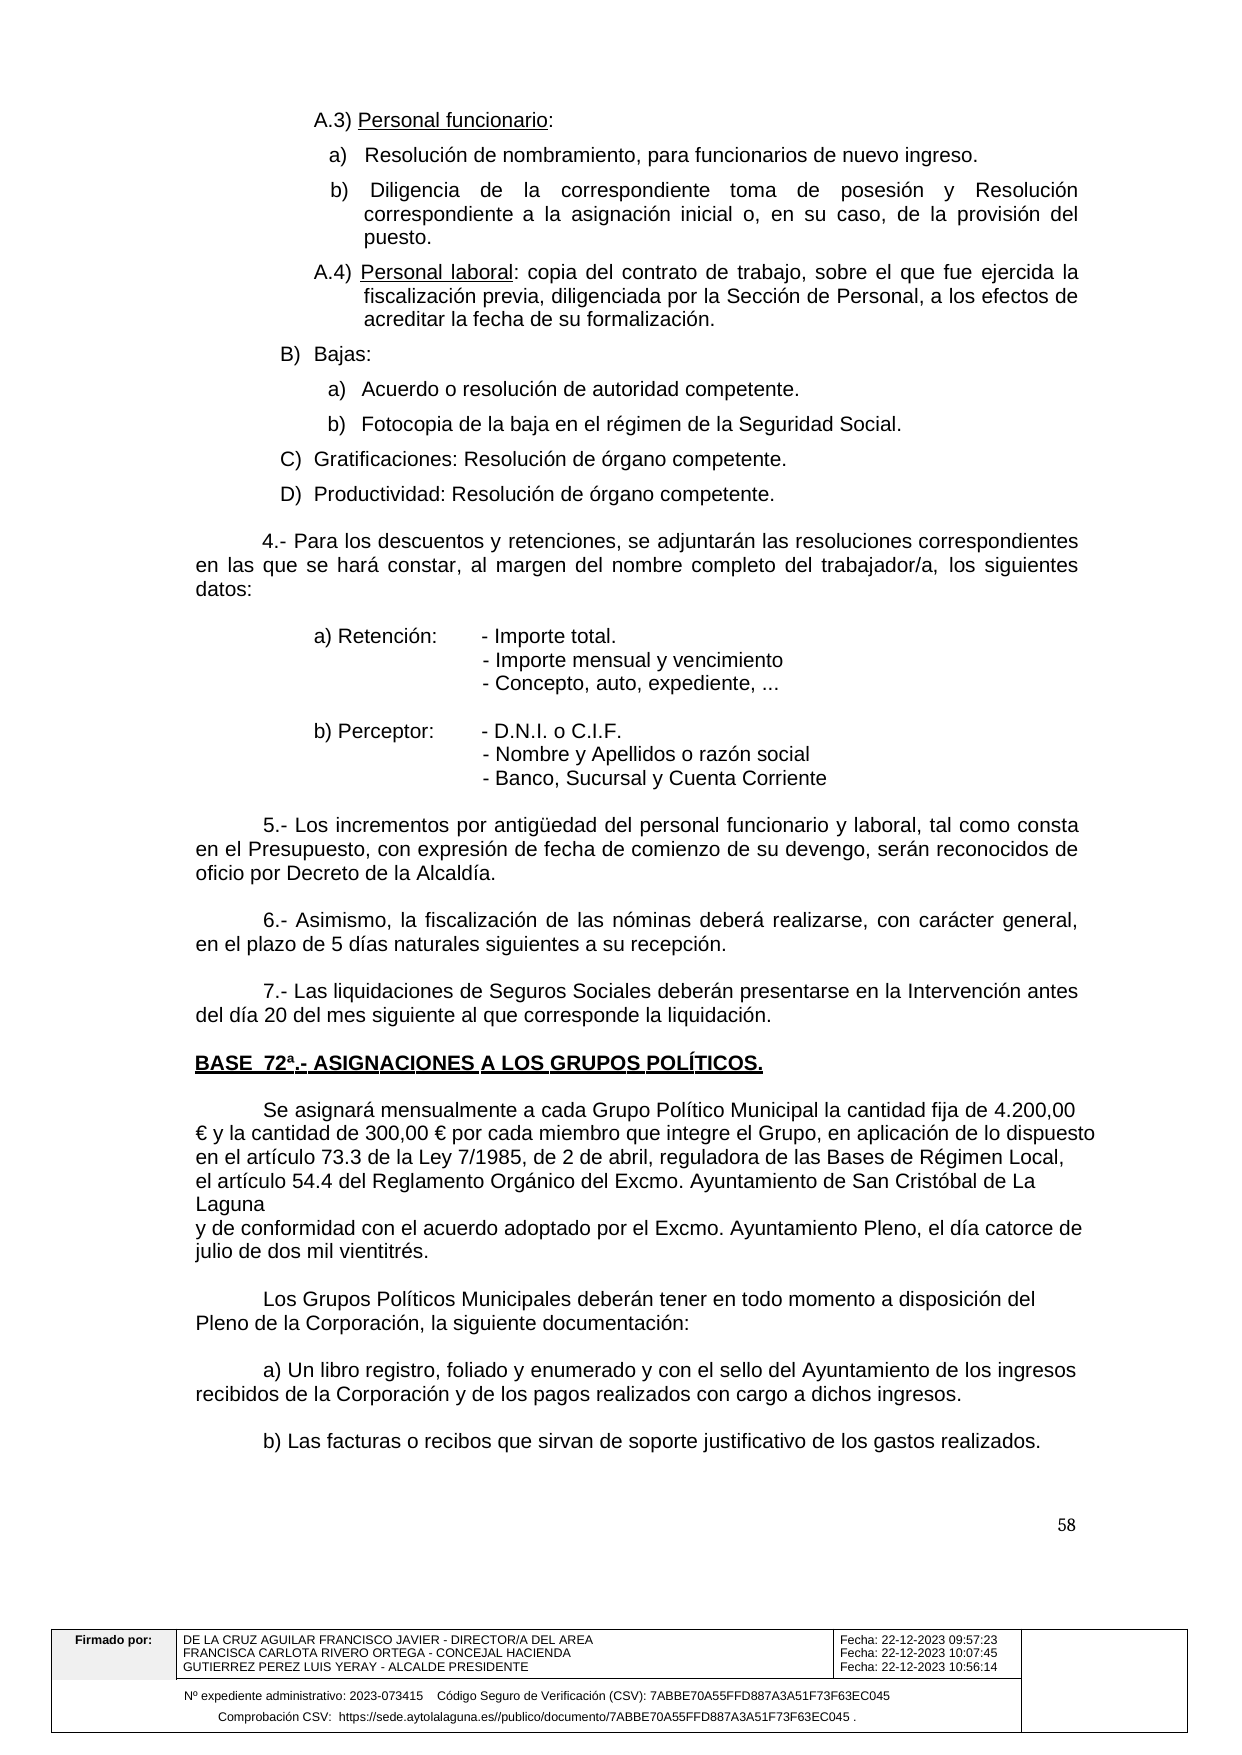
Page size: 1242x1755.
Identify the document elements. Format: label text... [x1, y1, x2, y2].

text Los Grupos Políticos Municipales deberán tener en todo momento a disposición del Pleno de la Corporación, la siguiente documentación: [195, 1287, 1078, 1335]
text 6.- Asimismo, la fiscalización de las nóminas deberá realizarse, con carácter general, en el plazo de 5 días naturales siguientes a su recepción. [195, 908, 1078, 956]
text D) Productividad: Resolución de órgano competente. [280, 482, 1202, 506]
text € y la cantidad de 300,00 € por cada miembro que integre el Grupo, en aplicación de lo dispuesto [195, 1121, 1202, 1145]
text B) Bajas: [280, 342, 1202, 366]
text b) Las facturas o recibos que sirvan de soporte justificativo de los gastos realizados. [263, 1429, 1202, 1452]
text en el artículo 73.3 de la Ley 7/1985, de 2 de abril, reguladora de las Bases de Régimen Local, el artículo 54.4 del Reglamento Orgánico del Excmo. Ayuntamiento de San Cristóbal de La Laguna [195, 1145, 1079, 1217]
text A.4) Personal laboral: copia del contrato de trabajo, sobre el que fue ejercida la fiscalización previa, diligenciada por la Sección de Personal, a los efectos de acreditar la fecha de su formalización. [313, 261, 1079, 331]
text 4.- Para los descuentos y retenciones, se adjuntarán las resoluciones correspondientes en las que se hará constar, al margen del nombre completo del trabajador/a, los siguientes datos: [195, 530, 1079, 601]
text b) Diligencia de la correspondiente toma de posesión y Resolución correspondiente a la asignación inicial o, en su caso, de la provisión del puesto. [330, 178, 1078, 249]
table_header Firmado por: [52, 1630, 176, 1678]
text BASE 72ª.- ASIGNACIONES A LOS GRUPOS POLÍTICOS. [192, 1050, 766, 1073]
table_header DE LA CRUZ AGUILAR FRANCISCO JAVIER - DIRECTOR/A DEL AREA FRANCISCA CARLOTA RIVERO ORTEGA - CONCEJAL HACIENDA GUTIERREZ PEREZ LUIS YERAY - ALCALDE PRESIDENTE [177, 1630, 833, 1678]
text 58 [42, 1514, 1075, 1536]
text - Nombre y Apellidos o razón social [478, 743, 813, 767]
text Se asignará mensualmente a cada Grupo Político Municipal la cantidad fija de 4.200,00 [263, 1097, 1202, 1121]
text a) Un libro registro, foliado y enumerado y con el sello del Ayuntamiento de los ingresos recibidos de la Corporación y de los pagos realizados con cargo a dichos ingresos. [195, 1359, 1078, 1406]
table_header [1022, 1630, 1187, 1732]
text a) Retención: - Importe total. [313, 624, 1202, 648]
text a) Resolución de nombramiento, para funcionarios de nuevo ingreso. [327, 143, 980, 167]
text 5.- Los incrementos por antigüedad del personal funcionario y laboral, tal como consta en el Presupuesto, con expresión de fecha de comienzo de su devengo, serán reconocidos de oficio por Decreto de la Alcaldía. [195, 814, 1079, 884]
text - Banco, Sucursal y Cuenta Corriente [478, 767, 831, 790]
text y de conformidad con el acuerdo adoptado por el Excmo. Ayuntamiento Pleno, el día catorce de [195, 1217, 1202, 1240]
text b) Perceptor: - D.N.I. o C.I.F. [313, 719, 1202, 743]
text b) Fotocopia de la baja en el régimen de la Seguridad Social. C) Gratificaciones: Resolución de órgano competente. [280, 412, 902, 471]
text A.3) Personal funcionario: [313, 108, 1202, 132]
text a) Acuerdo o resolución de autoridad competente. [328, 377, 1202, 401]
table_cell Nº expediente administrativo: 2023-073415 Código Seguro de Verificación (CSV): 7ABBE70A55FFD887A3A51F73F63EC045 Comprobación CSV: https://sede.aytolalaguna.es//publico/documento/7ABBE70A55FFD887A3A51F73F63EC045 . [52, 1679, 1021, 1732]
text - Concepto, auto, expediente, ... [478, 672, 783, 696]
text 7.- Las liquidaciones de Seguros Sociales deberán presentarse en la Intervención antes del día 20 del mes siguiente al que corresponde la liquidación. [195, 980, 1079, 1027]
text julio de dos mil vientitrés. [195, 1240, 1202, 1264]
table_header Fecha: 22-12-2023 09:57:23 Fecha: 22-12-2023 10:07:45 Fecha: 22-12-2023 10:56:14 [834, 1630, 1021, 1678]
text - Importe mensual y vencimiento [478, 648, 787, 672]
